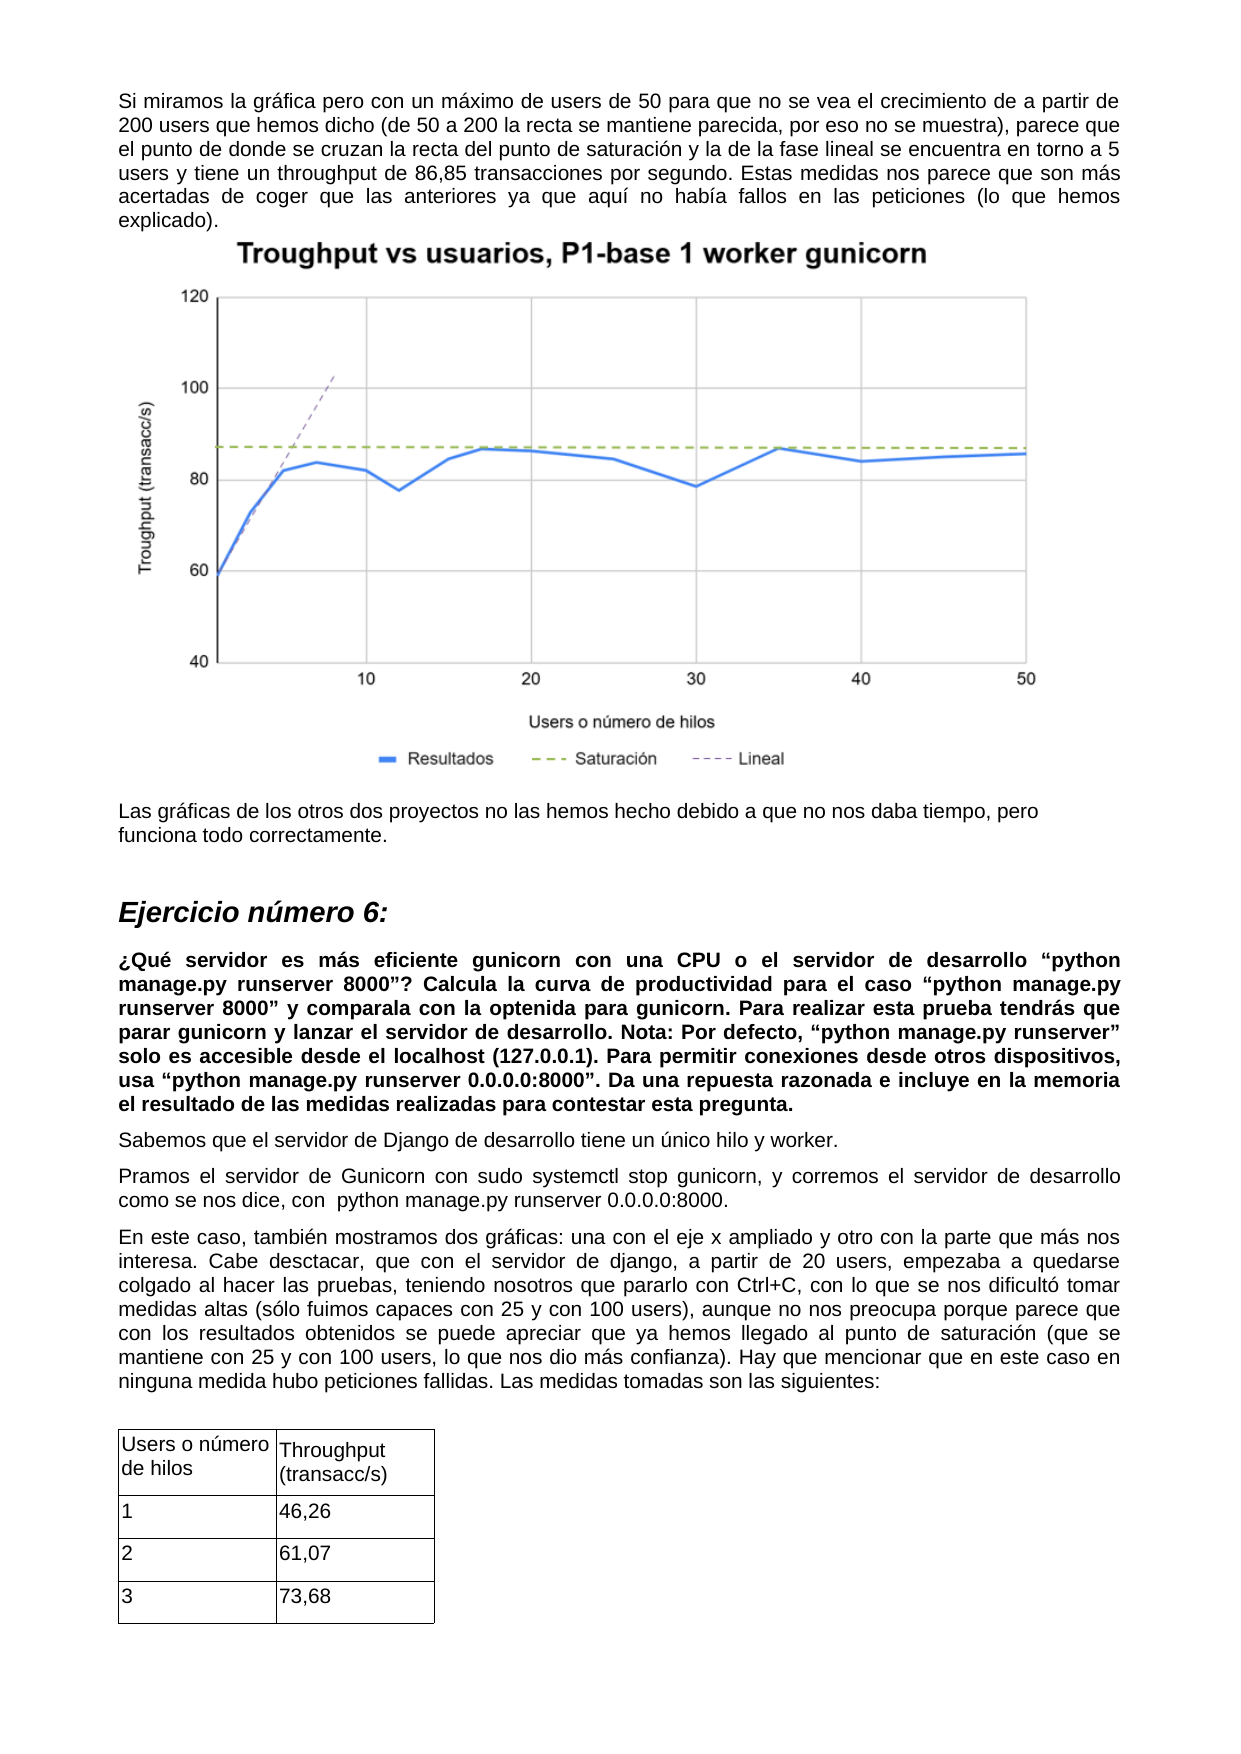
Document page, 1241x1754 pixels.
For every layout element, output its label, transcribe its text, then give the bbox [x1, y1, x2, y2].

table_header Throughput (transacc/s) [277, 1430, 434, 1495]
table_cell 73,68 [277, 1582, 434, 1623]
table_header Users o número de hilos [119, 1430, 276, 1495]
table_cell 1 [119, 1496, 276, 1538]
picture [118, 232, 1059, 775]
text Pramos el servidor de Gunicorn con sudo systemctl stop gunicorn, y corremos el servidor de desarrollo como se nos dice, con python manage.py runserver 0.0.0.0:8000. [118, 1164, 1122, 1212]
text Sabemos que el servidor de Django de desarrollo tiene un único hilo y worker. [118, 1128, 1122, 1152]
text ¿Qué servidor es más eficiente gunicorn con una CPU o el servidor de desarrollo “python manage.py runserver 8000”? Calcula la curva de productividad para el caso “python manage.py runserver 8000” y comparala con la optenida para gunicorn. Para realizar esta prueba tendrás que parar gunicorn y lanzar el servidor de desarrollo. Nota: Por defecto, “python manage.py runserver” solo es accesible desde el localhost (127.0.0.1). Para permitir conexiones desde otros dispositivos, usa “python manage.py runserver 0.0.0.0:8000”. Da una repuesta razonada e incluye en la memoria el resultado de las medidas realizadas para contestar esta pregunta. [118, 948, 1122, 1115]
table_cell 46,26 [277, 1496, 434, 1538]
text En este caso, también mostramos dos gráficas: una con el eje x ampliado y otro con la parte que más nos interesa. Cabe desctacar, que con el servidor de django, a partir de 20 users, empezaba a quedarse colgado al hacer las pruebas, teniendo nosotros que pararlo con Ctrl+C, con lo que se nos dificultó tomar medidas altas (sólo fuimos capaces con 25 y con 100 users), aunque no nos preocupa porque parece que con los resultados obtenidos se puede apreciar que ya hemos llegado al punto de saturación (que se mantiene con 25 y con 100 users, lo que nos dio más confianza). Hay que mencionar que en este caso en ninguna medida hubo peticiones fallidas. Las medidas tomadas son las siguientes: [118, 1225, 1122, 1392]
table_cell 61,07 [277, 1539, 434, 1581]
table_cell 2 [119, 1539, 276, 1581]
text Las gráficas de los otros dos proyectos no las hemos hecho debido a que no nos daba tiempo, pero funciona todo correctamente. [118, 798, 1122, 846]
subtitle Ejercicio número 6: [118, 895, 1122, 929]
text Si miramos la gráfica pero con un máximo de users de 50 para que no se vea el crecimiento de a partir de 200 users que hemos dicho (de 50 a 200 la recta se mantiene parecida, por eso no se muestra), parece que el punto de donde se cruzan la recta del punto de saturación y la de la fase lineal se encuentra en torno a 5 users y tiene un throughput de 86,85 transacciones por segundo. Estas medidas nos parece que son más acertadas de coger que las anteriores ya que aquí no había fallos en las peticiones (lo que hemos explicado). [118, 88, 1122, 232]
table_cell 3 [119, 1582, 276, 1623]
